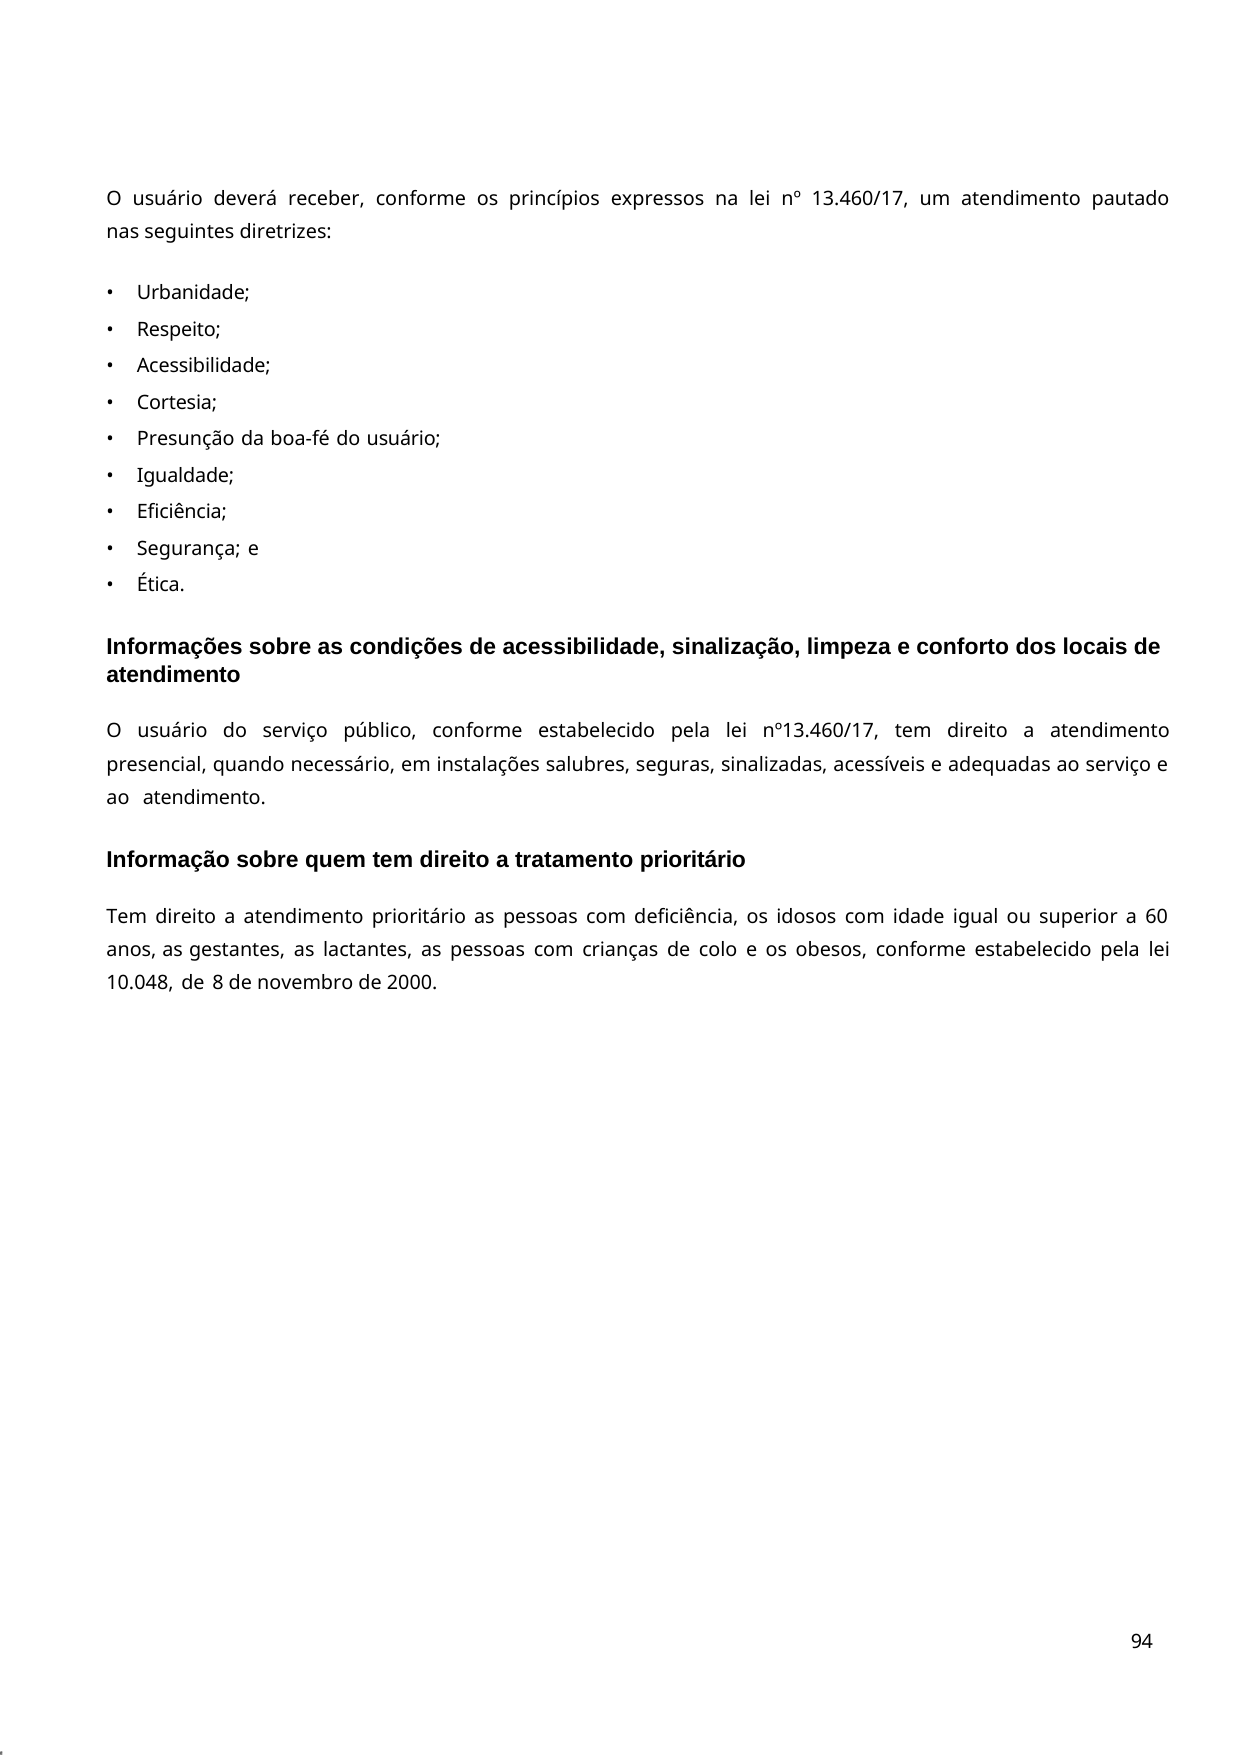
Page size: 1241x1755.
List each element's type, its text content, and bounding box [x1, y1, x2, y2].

list Presunção da boa-fé do usuário; [106, 424, 1241, 451]
text Tem direito a atendimento prioritário as pessoas com deficiência, os idosos com idade igual ou superior a 60 anos, as gestantes, as lactantes, as pessoas com crianças de colo e os obesos, conforme estabelecido pela lei 10.048, de 8 de novembro de 2000. [106, 902, 1169, 995]
subtitle Informações sobre as condições de acessibilidade, sinalização, limpeza e conforto dos locais de atendimento [106, 633, 1241, 687]
list Igualdade; [106, 461, 1241, 488]
list Respeito; [106, 315, 1241, 342]
list Urbanidade; [106, 278, 1241, 305]
list Ética. [106, 571, 1241, 598]
list Segurança; e [106, 534, 1241, 561]
list Acessibilidade; [106, 351, 1241, 378]
text O usuário deverá receber, conforme os princípios expressos na lei nº 13.460/17, um atendimento pautado nas seguintes diretrizes: [106, 184, 1169, 244]
list Eficiência; [106, 497, 1241, 524]
list Cortesia; [106, 388, 1241, 415]
text O usuário do serviço público, conforme estabelecido pela lei nº13.460/17, tem direito a atendimento presencial, quando necessário, em instalações salubres, seguras, sinalizadas, acessíveis e adequadas ao serviço e ao atendimento. [106, 717, 1169, 810]
subtitle Informação sobre quem tem direito a tratamento prioritário [106, 846, 1241, 872]
